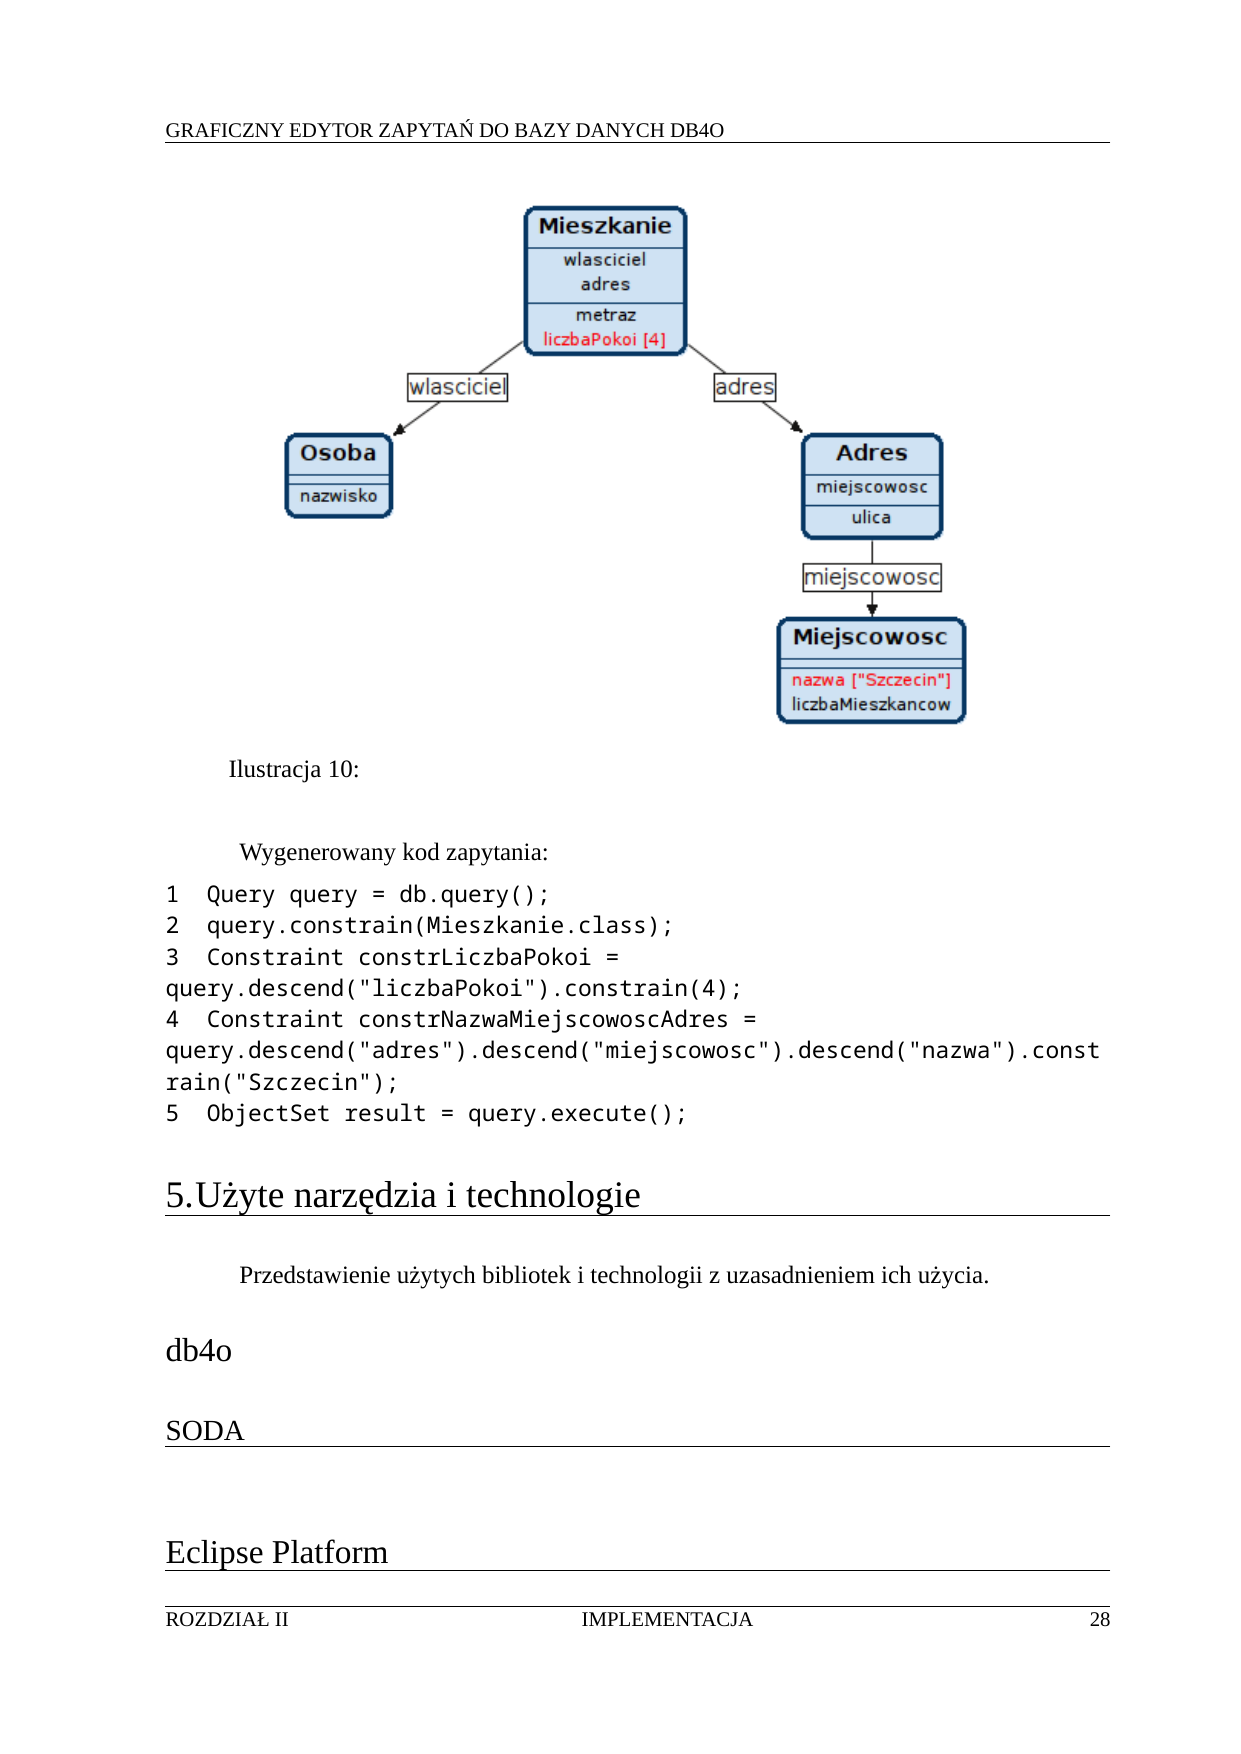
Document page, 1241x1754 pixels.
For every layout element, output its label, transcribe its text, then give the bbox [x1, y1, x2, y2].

text 1 Query query = db.query(); [165, 878, 1110, 909]
text Ilustracja 10: [228, 755, 1047, 783]
text 3 Constraint constrLiczbaPokoi = query.descend("liczbaPokoi").constrain(4); [165, 940, 1110, 1003]
text Przedstawienie użytych bibliotek i technologii z uzasadnieniem ich użycia. [165, 1260, 1110, 1288]
text 5 ObjectSet result = query.execute(); [165, 1097, 1110, 1128]
subtitle SODA [165, 1413, 1110, 1446]
picture [228, 177, 1048, 755]
subtitle Użyte narzędzia i technologie [165, 1172, 1110, 1215]
text 4 Constraint constrNazwaMiejscowoscAdres = query.descend("adres").descend("miejscowosc").descend("nazwa").constrain("Szczecin"); [165, 1003, 1110, 1097]
text 2 query.constrain(Mieszkanie.class); [165, 909, 1110, 940]
text Wygenerowany kod zapytania: [165, 837, 1110, 865]
subtitle Eclipse Platform [165, 1532, 1110, 1570]
subtitle db4o [165, 1330, 1110, 1369]
